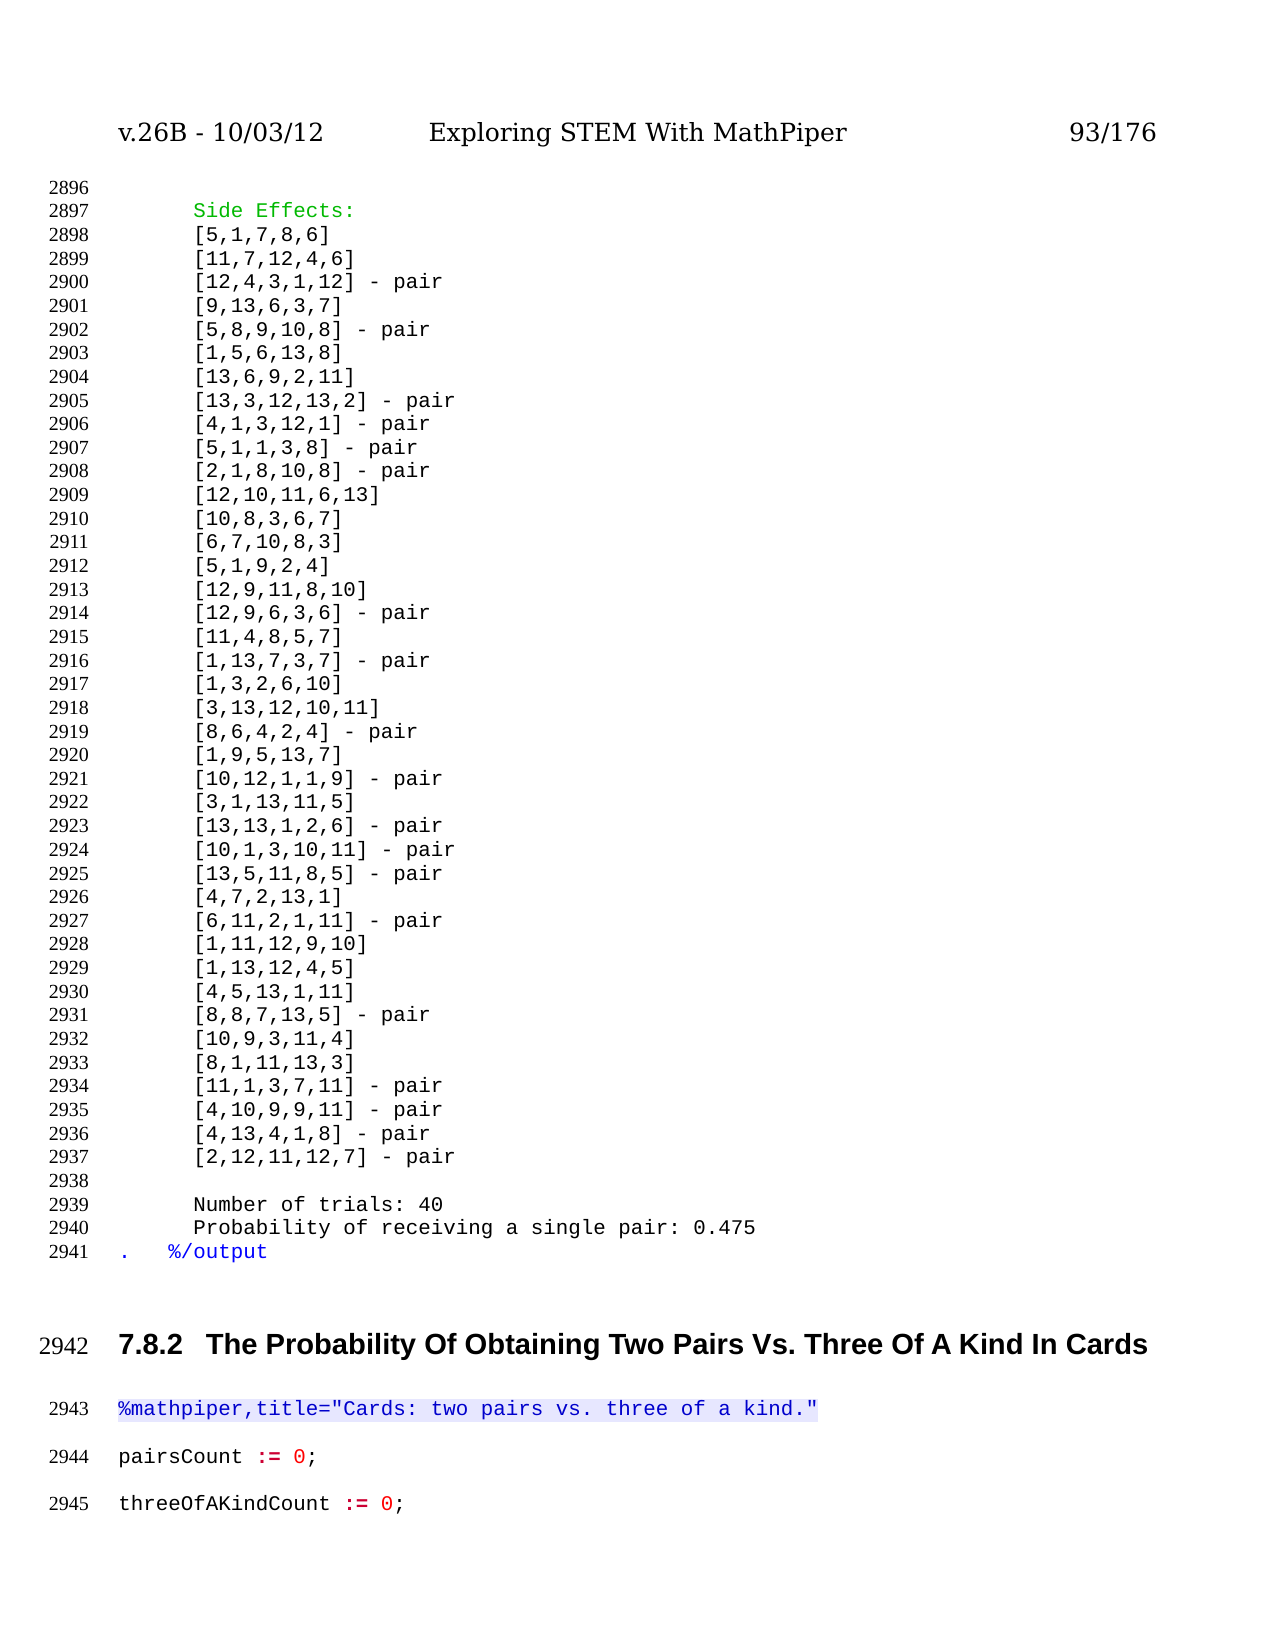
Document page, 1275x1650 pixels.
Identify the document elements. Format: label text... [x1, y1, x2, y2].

text [13,13,1,2,6] - pair [118, 815, 1157, 839]
text [2,1,8,10,8] - pair [118, 461, 1157, 484]
text [5,1,7,8,6] [118, 224, 1157, 248]
text [4,7,2,13,1] [118, 886, 1157, 910]
text [5,1,9,2,4] [118, 555, 1157, 579]
text [5,1,1,3,8] - pair [118, 437, 1157, 461]
text [4,13,4,1,8] - pair [118, 1123, 1157, 1146]
text [1,5,6,13,8] [118, 342, 1157, 366]
text [4,1,3,12,1] - pair [118, 413, 1157, 437]
text [5,8,9,10,8] - pair [118, 319, 1157, 342]
text Side Effects: [118, 200, 1157, 224]
text [10,9,3,11,4] [118, 1028, 1157, 1052]
text [13,3,12,13,2] - pair [118, 389, 1157, 413]
text [9,13,6,3,7] [118, 295, 1157, 319]
text pairsCount := 0; [118, 1446, 1157, 1469]
text [10,1,3,10,11] - pair [118, 839, 1157, 862]
text [12,4,3,1,12] - pair [118, 271, 1157, 295]
text [4,10,9,9,11] - pair [118, 1099, 1157, 1123]
text Number of trials: 40 [118, 1193, 1157, 1217]
text threeOfAKindCount := 0; [118, 1493, 1157, 1517]
text [13,5,11,8,5] - pair [118, 862, 1157, 886]
text Probability of receiving a single pair: 0.475 [118, 1217, 1157, 1241]
text [3,1,13,11,5] [118, 792, 1157, 815]
text [1,3,2,6,10] [118, 673, 1157, 697]
text [8,8,7,13,5] - pair [118, 1004, 1157, 1028]
text [1,13,12,4,5] [118, 957, 1157, 981]
subtitle The Probability Of Obtaining Two Pairs Vs. Three Of A Kind In Cards [118, 1327, 1157, 1361]
text [8,6,4,2,4] - pair [118, 721, 1157, 744]
text [10,8,3,6,7] [118, 508, 1157, 531]
text [4,5,13,1,11] [118, 981, 1157, 1004]
text [12,9,6,3,6] - pair [118, 602, 1157, 626]
text [13,6,9,2,11] [118, 366, 1157, 389]
text [2,12,11,12,7] - pair [118, 1146, 1157, 1170]
text [6,11,2,1,11] - pair [118, 910, 1157, 933]
text [1,9,5,13,7] [118, 744, 1157, 768]
text [6,7,10,8,3] [118, 531, 1157, 555]
text [12,9,11,8,10] [118, 579, 1157, 602]
text %mathpiper,title="Cards: two pairs vs. three of a kind." [118, 1398, 1157, 1422]
text . %/output [118, 1241, 1157, 1264]
text [8,1,11,13,3] [118, 1052, 1157, 1075]
text [11,4,8,5,7] [118, 626, 1157, 650]
text [10,12,1,1,9] - pair [118, 768, 1157, 792]
text [11,1,3,7,11] - pair [118, 1075, 1157, 1099]
text [11,7,12,4,6] [118, 248, 1157, 271]
text [3,13,12,10,11] [118, 697, 1157, 721]
text [1,13,7,3,7] - pair [118, 650, 1157, 673]
text [12,10,11,6,13] [118, 484, 1157, 508]
text [1,11,12,9,10] [118, 933, 1157, 957]
